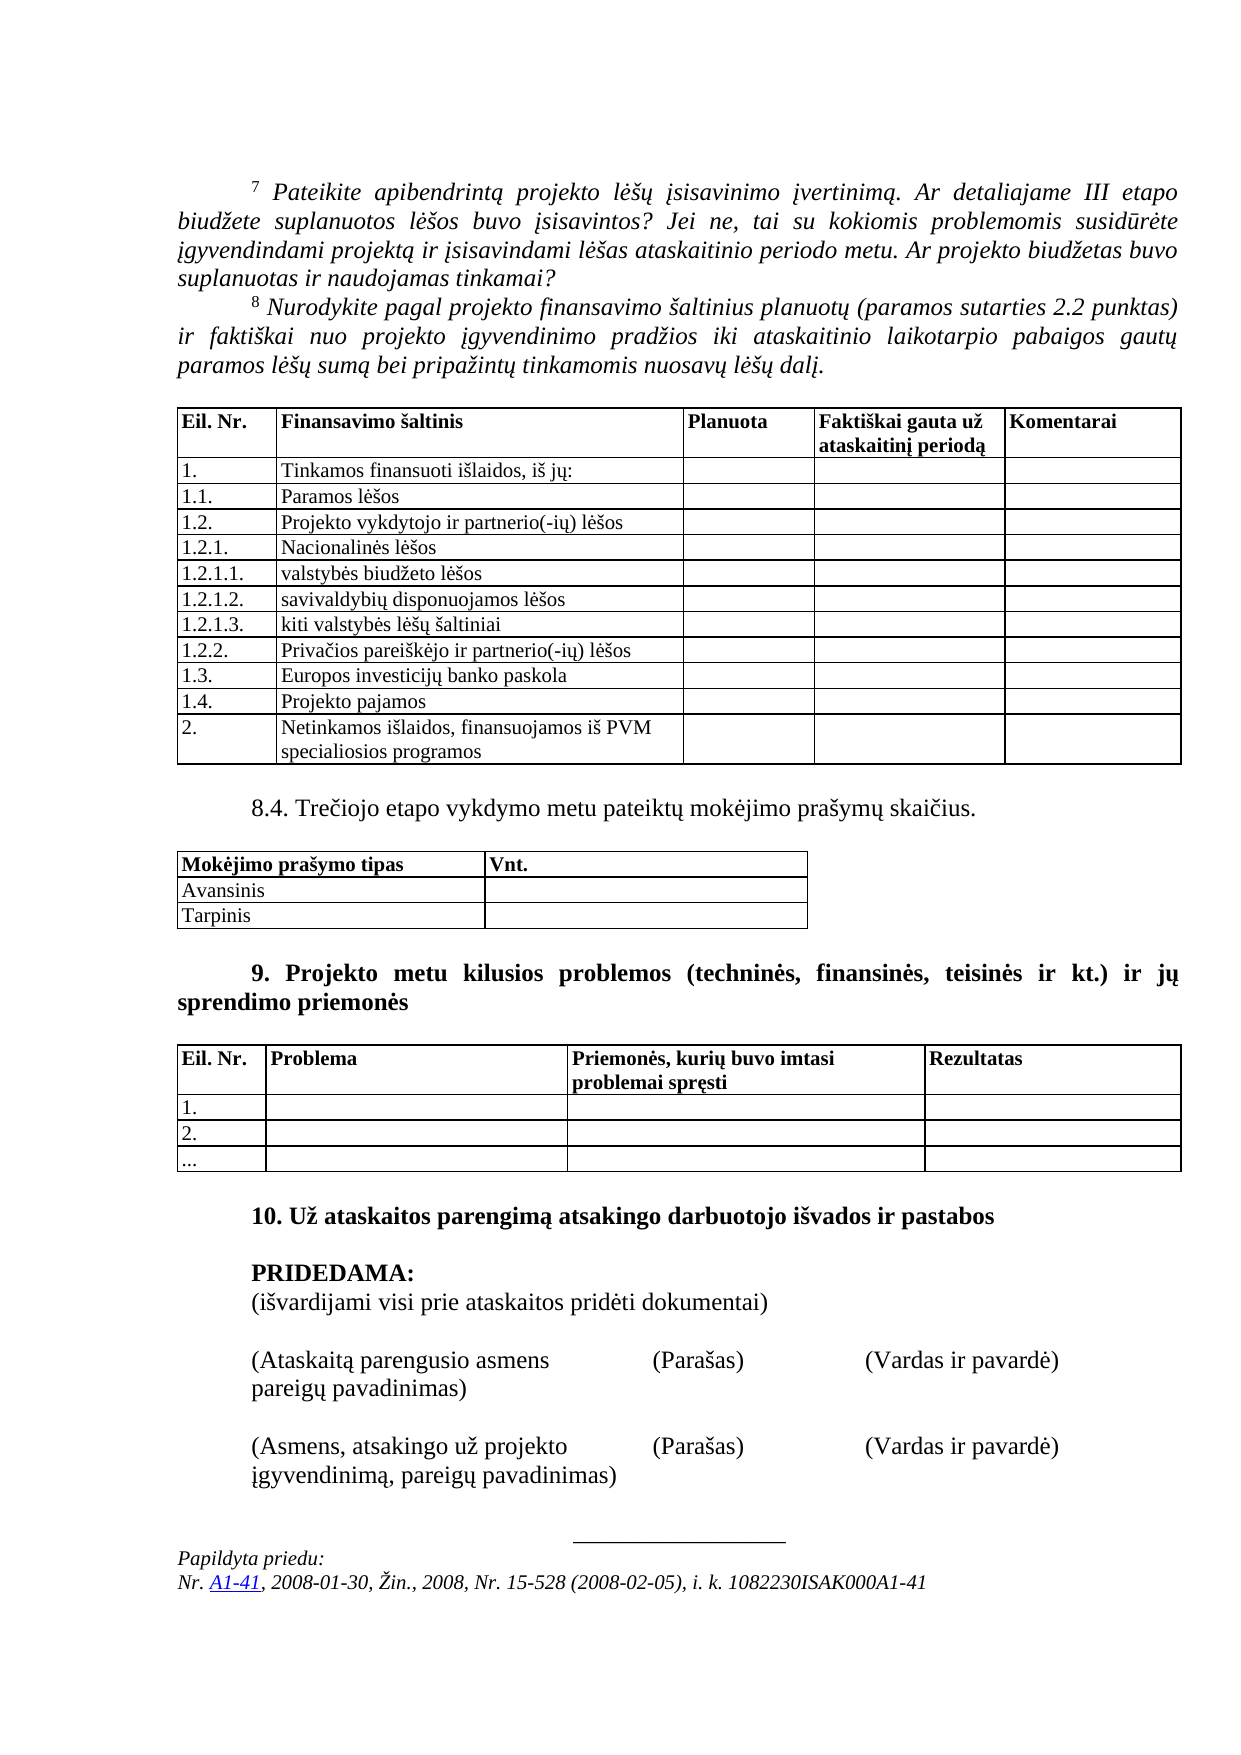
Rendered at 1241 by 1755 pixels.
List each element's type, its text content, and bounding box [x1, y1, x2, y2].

table_cell 2. [178, 715, 276, 763]
table_cell 1. [178, 1095, 265, 1119]
table_header Finansavimo šaltinis [277, 409, 683, 457]
table_cell [684, 510, 814, 534]
table_cell [568, 1121, 924, 1145]
table_cell [684, 535, 814, 559]
table_cell Paramos lėšos [277, 484, 683, 508]
table_cell [815, 587, 1004, 611]
table_cell 1. [178, 458, 276, 482]
text įgyvendinimą, pareigų pavadinimas) [177, 1460, 1181, 1488]
table_cell Tinkamos finansuoti išlaidos, iš jų: [277, 458, 683, 482]
table_cell [815, 484, 1004, 508]
table_cell [815, 458, 1004, 482]
table_cell [926, 1121, 1180, 1145]
text 7 Pateikite apibendrintą projekto lėšų įsisavinimo įvertinimą. Ar detaliajame III etapo biudžete suplanuotos lėšos buvo įsisavintos? Jei ne, tai su kokiomis problemomis susidūrėte įgyvendindami projektą ir įsisavindami lėšas ataskaitinio periodo metu. Ar projekto biudžetas buvo suplanuotas ir naudojamas tinkamai? [177, 177, 1181, 292]
text (Ataskaitą parengusio asmens (Parašas) (Vardas ir pavardė) [177, 1345, 1181, 1373]
table_cell Avansinis [178, 878, 484, 902]
table_cell savivaldybių disponuojamos lėšos [277, 587, 683, 611]
text 9. Projekto metu kilusios problemos (techninės, finansinės, teisinės ir kt.) ir jų sprendimo priemonės [177, 958, 1181, 1015]
table_cell [684, 638, 814, 662]
table_cell [684, 715, 814, 763]
table_cell [815, 638, 1004, 662]
table_cell [815, 561, 1004, 585]
table_cell [1006, 715, 1180, 763]
text Papildyta priedu: [177, 1546, 1181, 1570]
table_cell [568, 1095, 924, 1119]
table_cell Tarpinis [178, 903, 484, 927]
table_cell [267, 1147, 567, 1171]
table_header Eil. Nr. [178, 1046, 265, 1094]
text (Asmens, atsakingo už projekto (Parašas) (Vardas ir pavardė) [177, 1431, 1181, 1460]
text PRIDEDAMA: [177, 1258, 1181, 1287]
table_cell valstybės biudžeto lėšos [277, 561, 683, 585]
table_cell [1006, 612, 1180, 636]
text Nr. A1-41, 2008-01-30, Žin., 2008, Nr. 15-528 (2008-02-05), i. k. 1082230ISAK000A1-41 [177, 1570, 1181, 1594]
table_cell [1006, 663, 1180, 687]
table_cell 1.4. [178, 689, 276, 713]
table_cell Europos investicijų banko paskola [277, 663, 683, 687]
table_header [808, 851, 1181, 927]
table_cell 1.2. [178, 510, 276, 534]
table_header Problema [267, 1046, 567, 1094]
table_cell [815, 689, 1004, 713]
table_cell [1006, 535, 1180, 559]
text pareigų pavadinimas) [177, 1373, 1181, 1402]
table_cell [684, 561, 814, 585]
table_header Faktiškai gauta už ataskaitinį periodą [815, 409, 1004, 457]
table_cell 1.2.1.3. [178, 612, 276, 636]
text 10. Už ataskaitos parengimą atsakingo darbuotojo išvados ir pastabos [177, 1201, 1181, 1230]
table_cell [267, 1095, 567, 1119]
table_cell [267, 1121, 567, 1145]
table_cell 1.2.1. [178, 535, 276, 559]
table_cell ... [178, 1147, 265, 1171]
table_cell 1.3. [178, 663, 276, 687]
table_cell [815, 715, 1004, 763]
table_cell [1006, 510, 1180, 534]
table_cell [684, 484, 814, 508]
table_cell [926, 1147, 1180, 1171]
text _________________ [177, 1517, 1181, 1546]
table_cell [1006, 689, 1180, 713]
text 8.4. Trečiojo etapo vykdymo metu pateiktų mokėjimo prašymų skaičius. [177, 793, 1181, 822]
text 8 Nurodykite pagal projekto finansavimo šaltinius planuotų (paramos sutarties 2.2 punktas) ir faktiškai nuo projekto įgyvendinimo pradžios iki ataskaitinio laikotarpio pabaigos gautų paramos lėšų sumą bei pripažintų tinkamomis nuosavų lėšų dalį. [177, 292, 1181, 378]
table_header Vnt. [486, 852, 807, 876]
table_cell Nacionalinės lėšos [277, 535, 683, 559]
table_cell kiti valstybės lėšų šaltiniai [277, 612, 683, 636]
table_cell [815, 663, 1004, 687]
text (išvardijami visi prie ataskaitos pridėti dokumentai) [177, 1287, 1181, 1316]
table_cell 1.2.1.2. [178, 587, 276, 611]
table_cell [926, 1095, 1180, 1119]
table_cell [1006, 587, 1180, 611]
table_cell 1.1. [178, 484, 276, 508]
table_cell [1006, 561, 1180, 585]
table_cell Projekto pajamos [277, 689, 683, 713]
table_cell [684, 458, 814, 482]
table_cell [815, 535, 1004, 559]
table_cell [568, 1147, 924, 1171]
table_cell Privačios pareiškėjo ir partnerio(-ių) lėšos [277, 638, 683, 662]
table_cell [684, 663, 814, 687]
table_cell [1006, 638, 1180, 662]
table_header Planuota [684, 409, 814, 457]
table_cell [1006, 458, 1180, 482]
table_cell [684, 612, 814, 636]
table_cell 1.2.1.1. [178, 561, 276, 585]
table_header Rezultatas [926, 1046, 1180, 1094]
table_cell [684, 689, 814, 713]
table_cell [1006, 484, 1180, 508]
table_cell [486, 878, 807, 902]
table_cell 1.2.2. [178, 638, 276, 662]
table_cell [486, 903, 807, 927]
table_cell [815, 612, 1004, 636]
table_cell [815, 510, 1004, 534]
table_cell Projekto vykdytojo ir partnerio(-ių) lėšos [277, 510, 683, 534]
table_header Priemonės, kurių buvo imtasi problemai spręsti [568, 1046, 924, 1094]
table_cell [684, 587, 814, 611]
table_header Komentarai [1006, 409, 1180, 457]
table_header Eil. Nr. [178, 409, 276, 457]
table_header Mokėjimo prašymo tipas [178, 852, 484, 876]
table_cell Netinkamos išlaidos, finansuojamos iš PVM specialiosios programos [277, 715, 683, 763]
table_cell 2. [178, 1121, 265, 1145]
